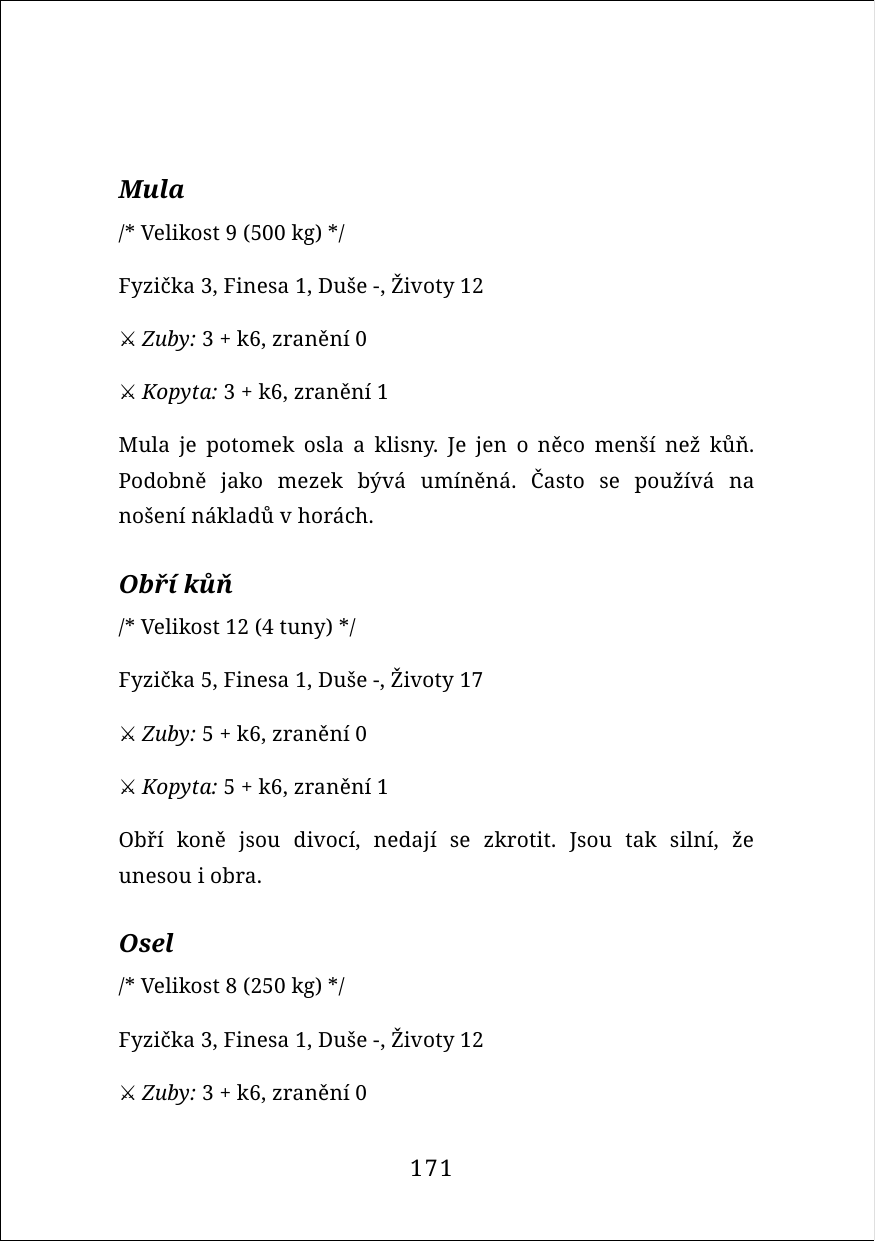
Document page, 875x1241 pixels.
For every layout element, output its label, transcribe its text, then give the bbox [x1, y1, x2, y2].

text /* Velikost 9 (500 kg) */ [118, 218, 756, 246]
text Mula je potomek osla a klisny. Je jen o něco menší než kůň. Podobně jako mezek bývá umíněná. Často se používá na nošení nákladů v horách. [118, 431, 756, 530]
text /* Velikost 12 (4 tuny) */ [118, 612, 756, 641]
text ⚔ Zuby: 5 + k6, zranění 0 [118, 719, 756, 747]
text Fyzička 3, Finesa 1, Duše -, Životy 12 [118, 271, 756, 299]
text Fyzička 5, Finesa 1, Duše -, Životy 17 [118, 666, 756, 694]
text ⚔ Zuby: 3 + k6, zranění 0 [118, 324, 756, 352]
text /* Velikost 8 (250 kg) */ [118, 972, 756, 1000]
subtitle Mula [118, 172, 756, 206]
subtitle Osel [118, 926, 756, 960]
text ⚔ Kopyta: 5 + k6, zranění 1 [118, 772, 756, 801]
text ⚔ Kopyta: 3 + k6, zranění 1 [118, 377, 756, 406]
text ⚔ Zuby: 3 + k6, zranění 0 [118, 1078, 756, 1107]
text Obří koně jsou divocí, nedají se zkrotit. Jsou tak silní, že unesou i obra. [118, 825, 756, 889]
subtitle Obří kůň [118, 567, 756, 601]
text Fyzička 3, Finesa 1, Duše -, Životy 12 [118, 1025, 756, 1053]
